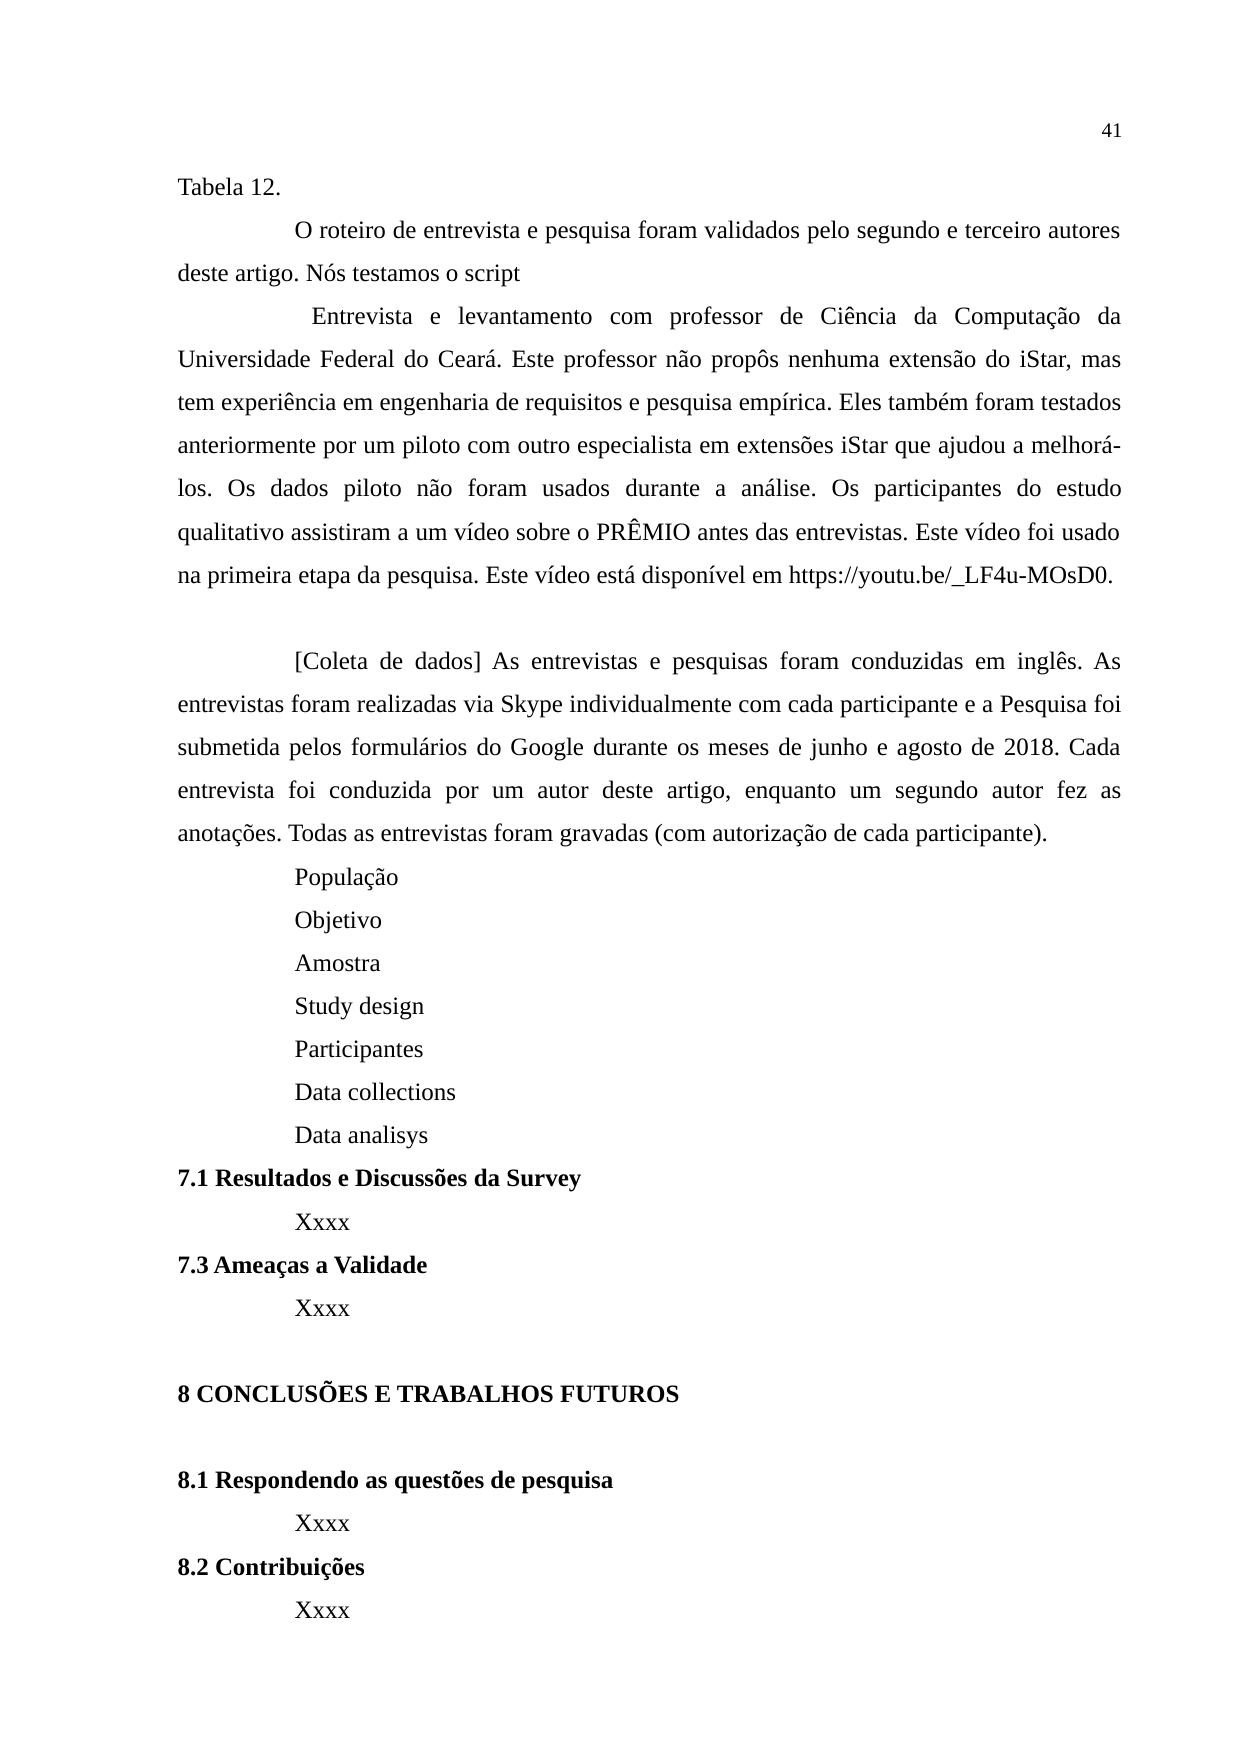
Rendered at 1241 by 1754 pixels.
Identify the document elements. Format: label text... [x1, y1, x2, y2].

text Xxxx [177, 1207, 1122, 1235]
text Tabela 12. [177, 172, 1122, 200]
text Participantes [177, 1034, 1122, 1063]
text Objetivo [177, 905, 1122, 933]
text 8.2 Contribuições [177, 1552, 1122, 1580]
text Xxxx [177, 1595, 1122, 1623]
text Xxxx [177, 1508, 1122, 1537]
text 8 CONCLUSÕES E TRABALHOS FUTUROS [177, 1379, 1122, 1408]
text 8.1 Respondendo as questões de pesquisa [177, 1465, 1122, 1494]
text Study design [177, 991, 1122, 1020]
text Amostra [177, 948, 1122, 977]
text Data collections [177, 1077, 1122, 1106]
text 7.3 Ameaças a Validade [177, 1250, 1122, 1278]
text [Coleta de dados] As entrevistas e pesquisas foram conduzidas em inglês. As entrevistas foram realizadas via Skype individualmente com cada participante e a Pesquisa foi submetida pelos formulários do Google durante os meses de junho e agosto de 2018. Cada entrevista foi conduzida por um autor deste artigo, enquanto um segundo autor fez as anotações. Todas as entrevistas foram gravadas (com autorização de cada participante). [177, 646, 1122, 847]
text Data analisys [177, 1120, 1122, 1149]
text Xxxx [177, 1293, 1122, 1322]
text População [177, 862, 1122, 890]
text Entrevista e levantamento com professor de Ciência da Computação da Universidade Federal do Ceará. Este professor não propôs nenhuma extensão do iStar, mas tem experiência em engenharia de requisitos e pesquisa empírica. Eles também foram testados anteriormente por um piloto com outro especialista em extensões iStar que ajudou a melhorá-los. Os dados piloto não foram usados ​​durante a análise. Os participantes do estudo qualitativo assistiram a um vídeo sobre o PRÊMIO antes das entrevistas. Este vídeo foi usado na primeira etapa da pesquisa. Este vídeo está disponível em https://youtu.be/_LF4u-MOsD0. [177, 301, 1122, 588]
text O roteiro de entrevista e pesquisa foram validados pelo segundo e terceiro autores deste artigo. Nós testamos o script [177, 215, 1122, 287]
text 7.1 Resultados e Discussões da Survey [177, 1163, 1122, 1192]
